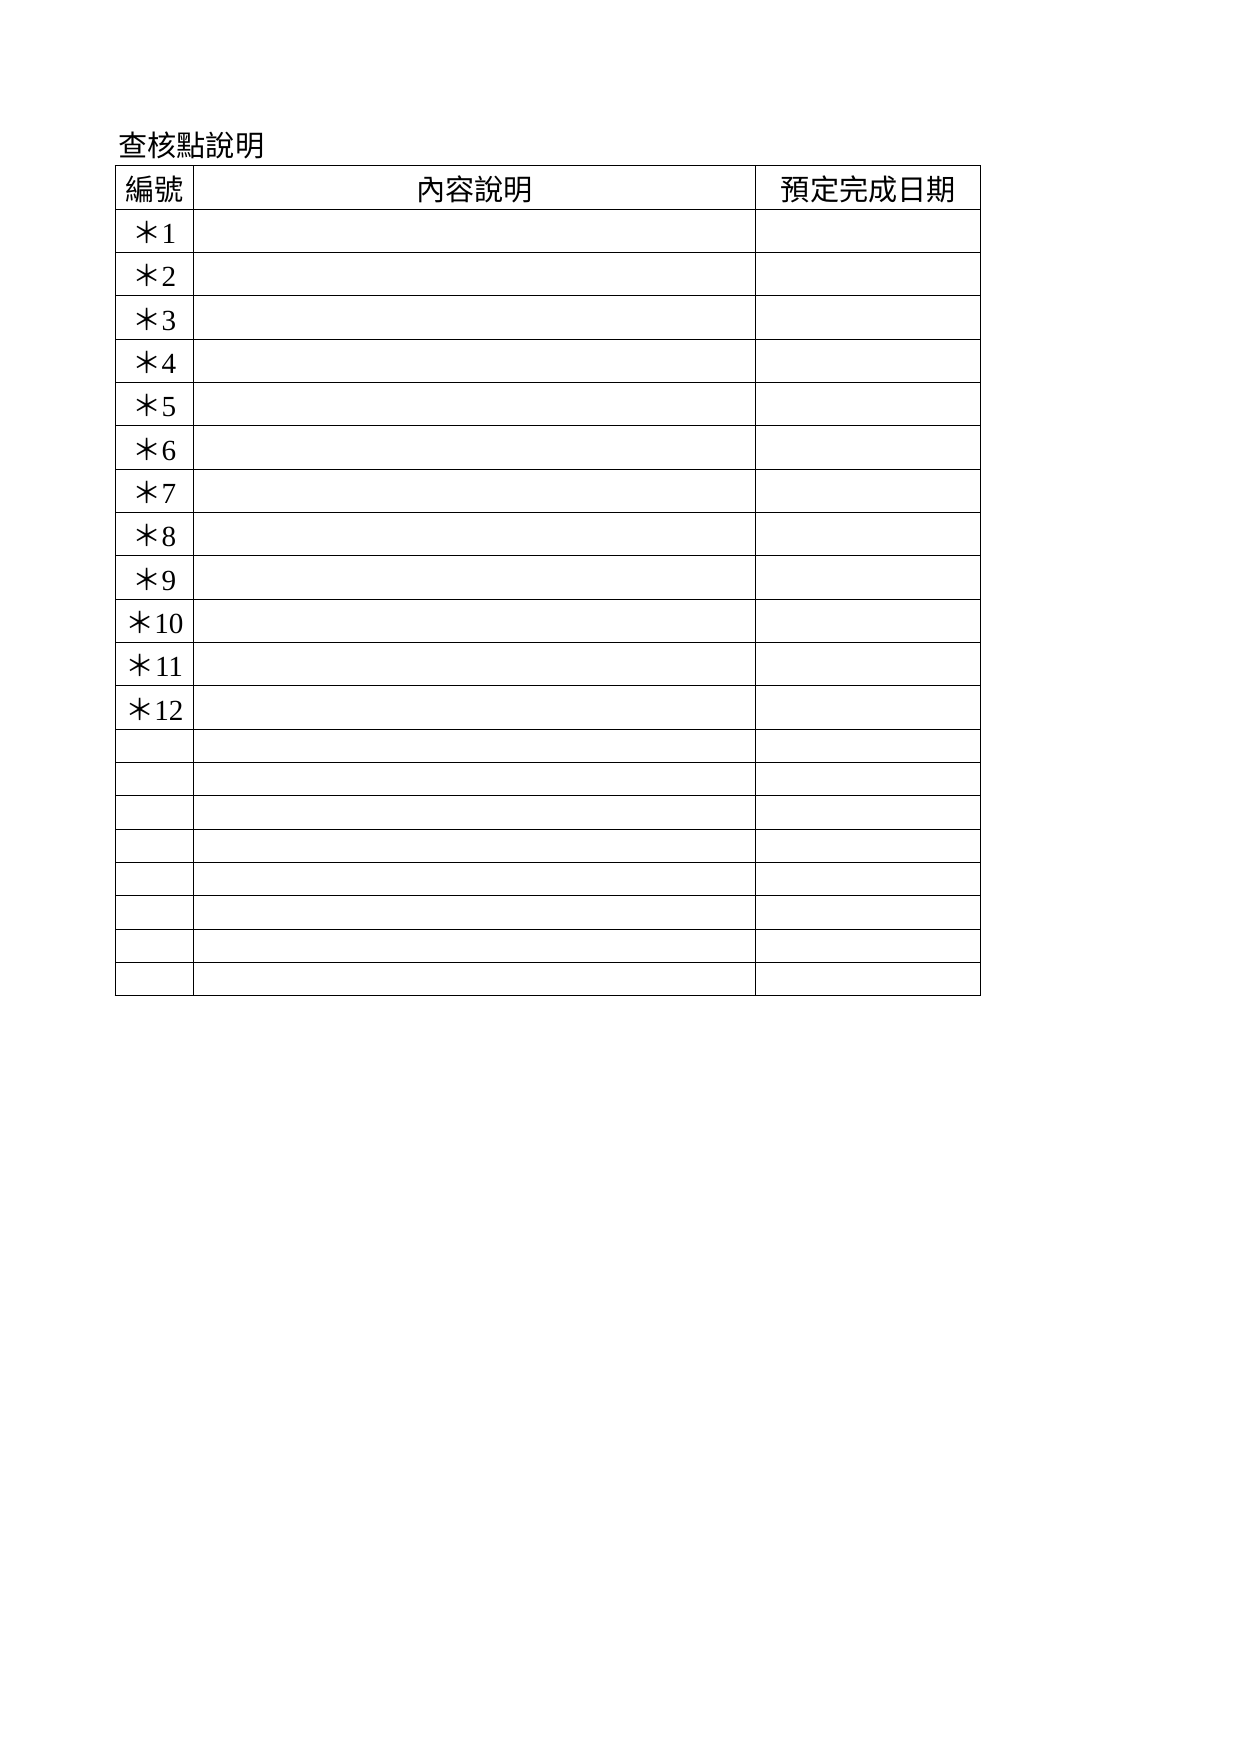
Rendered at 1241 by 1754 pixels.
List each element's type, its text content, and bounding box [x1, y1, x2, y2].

table_cell [756, 600, 980, 642]
table_header 預定完成日期 [756, 166, 980, 208]
table_cell [194, 383, 755, 425]
table_cell ＊10 [116, 600, 193, 642]
table_cell [756, 513, 980, 555]
table_cell [756, 296, 980, 338]
table_cell [194, 863, 755, 895]
table_cell [756, 796, 980, 828]
table_cell [756, 730, 980, 762]
table_cell ＊1 [116, 210, 193, 252]
table_cell [756, 426, 980, 468]
table_cell [756, 643, 980, 685]
table_cell [756, 340, 980, 382]
table_cell [756, 686, 980, 728]
table_cell [116, 863, 193, 895]
table_cell [756, 210, 980, 252]
table_cell [194, 963, 755, 995]
table_cell [116, 730, 193, 762]
table_cell [194, 896, 755, 928]
table_cell [756, 963, 980, 995]
table_cell [756, 896, 980, 928]
table_cell [116, 896, 193, 928]
table_cell [194, 686, 755, 728]
table_cell [194, 730, 755, 762]
table_cell [756, 383, 980, 425]
table_cell ＊2 [116, 253, 193, 295]
table_cell [116, 930, 193, 962]
table_cell ＊7 [116, 470, 193, 512]
table_cell [116, 830, 193, 862]
table_cell [194, 296, 755, 338]
text 查核點說明 [118, 123, 1122, 165]
table_cell [194, 930, 755, 962]
table_cell [756, 930, 980, 962]
table_cell [194, 253, 755, 295]
table_header 編號 [116, 166, 193, 208]
table_cell [116, 796, 193, 828]
table_cell [756, 556, 980, 598]
table_cell ＊3 [116, 296, 193, 338]
table_cell [756, 470, 980, 512]
table_cell [194, 426, 755, 468]
table_cell [194, 513, 755, 555]
table_cell [194, 340, 755, 382]
table_cell [194, 556, 755, 598]
table_cell [194, 763, 755, 795]
table_cell [194, 796, 755, 828]
table_cell ＊6 [116, 426, 193, 468]
table_cell ＊8 [116, 513, 193, 555]
table_cell [756, 830, 980, 862]
table_cell [756, 863, 980, 895]
table_cell [756, 763, 980, 795]
table_cell [194, 600, 755, 642]
table_cell ＊4 [116, 340, 193, 382]
table_cell [116, 763, 193, 795]
table_cell [116, 963, 193, 995]
table_cell ＊9 [116, 556, 193, 598]
table_cell [194, 830, 755, 862]
table_header 內容說明 [194, 166, 755, 208]
table_cell ＊12 [116, 686, 193, 728]
table_cell ＊11 [116, 643, 193, 685]
table_cell ＊5 [116, 383, 193, 425]
table_cell [194, 210, 755, 252]
table_cell [194, 643, 755, 685]
table_cell [756, 253, 980, 295]
table_cell [194, 470, 755, 512]
